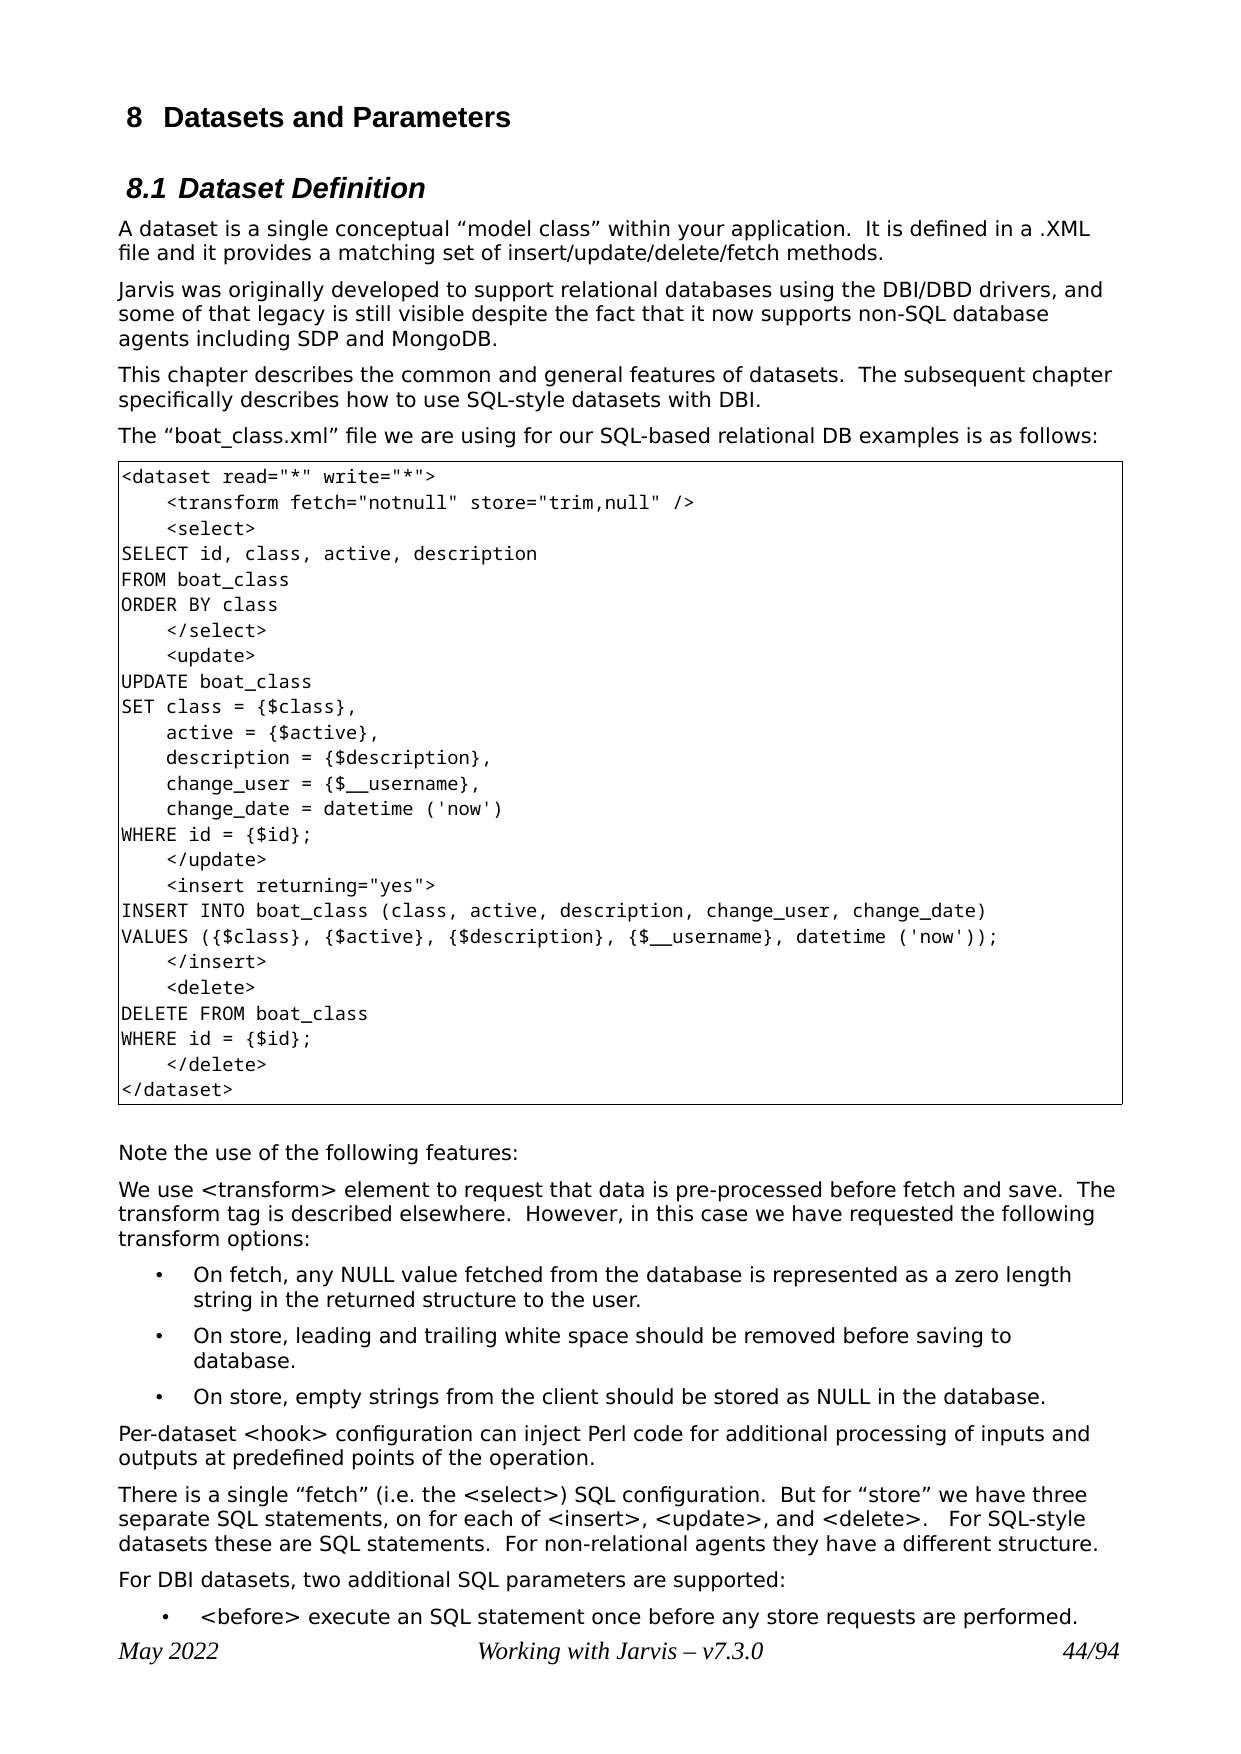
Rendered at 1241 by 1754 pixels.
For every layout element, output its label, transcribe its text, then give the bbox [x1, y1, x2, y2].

list On store, empty strings from the client should be stored as NULL in the database. [156, 1385, 1122, 1410]
list <before> execute an SQL statement once before any store requests are performed. [162, 1605, 1122, 1629]
text active = {$active}, [119, 716, 1122, 742]
subtitle Datasets and Parameters [118, 100, 1122, 133]
list On store, leading and trailing white space should be removed before saving to database. [156, 1324, 1122, 1373]
text SET class = {$class}, [119, 691, 1122, 716]
text </delete> [119, 1048, 1122, 1074]
text UPDATE boat_class [119, 665, 1122, 691]
text ORDER BY class [119, 589, 1122, 614]
text <insert returning="yes"> [119, 869, 1122, 895]
text </insert> [119, 946, 1122, 972]
text WHERE id = {$id}; [119, 818, 1122, 844]
text Jarvis was originally developed to support relational databases using the DBI/DBD drivers, and some of that legacy is still visible despite the fact that it now supports non-SQL database agents including SDP and MongoDB. [118, 278, 1122, 351]
text We use <transform> element to request that data is pre-processed before fetch and save. The transform tag is described elsewhere. However, in this case we have requested the following transform options: [118, 1178, 1122, 1251]
text Per-dataset <hook> configuration can inject Perl code for additional processing of inputs and outputs at predefined points of the operation. [118, 1422, 1122, 1471]
text VALUES ({$class}, {$active}, {$description}, {$__username}, datetime ('now')); [119, 921, 1122, 946]
text </update> [119, 844, 1122, 869]
text WHERE id = {$id}; [119, 1023, 1122, 1048]
text </select> [119, 614, 1122, 640]
text For DBI datasets, two additional SQL parameters are supported: [118, 1568, 1122, 1593]
text <transform fetch="notnull" store="trim,null" /> [119, 487, 1122, 512]
text The “boat_class.xml” file we are using for our SQL-based relational DB examples is as follows: [118, 424, 1122, 449]
text change_user = {$__username}, [119, 767, 1122, 793]
list On fetch, any NULL value fetched from the database is represented as a zero length string in the returned structure to the user. [156, 1263, 1122, 1312]
text INSERT INTO boat_class (class, active, description, change_user, change_date) [119, 895, 1122, 921]
text <select> [119, 512, 1122, 538]
text FROM boat_class [119, 563, 1122, 589]
text Note the use of the following features: [118, 1141, 1122, 1166]
text SELECT id, class, active, description [119, 538, 1122, 563]
text <dataset read="*" write="*"> [119, 462, 1122, 487]
text change_date = datetime ('now') [119, 793, 1122, 818]
text A dataset is a single conceptual “model class” within your application. It is defined in a .XML file and it provides a matching set of insert/update/delete/fetch methods. [118, 217, 1122, 266]
text This chapter describes the common and general features of datasets. The subsequent chapter specifically describes how to use SQL-style datasets with DBI. [118, 363, 1122, 412]
text </dataset> [119, 1074, 1122, 1104]
text description = {$description}, [119, 742, 1122, 767]
text <update> [119, 640, 1122, 665]
text There is a single “fetch” (i.e. the <select>) SQL configuration. But for “store” we have three separate SQL statements, on for each of <insert>, <update>, and <delete>. For SQL-style datasets these are SQL statements. For non-relational agents they have a different structure. [118, 1483, 1122, 1556]
subtitle Dataset Definition [118, 171, 1122, 204]
text DELETE FROM boat_class [119, 997, 1122, 1023]
text <delete> [119, 972, 1122, 997]
